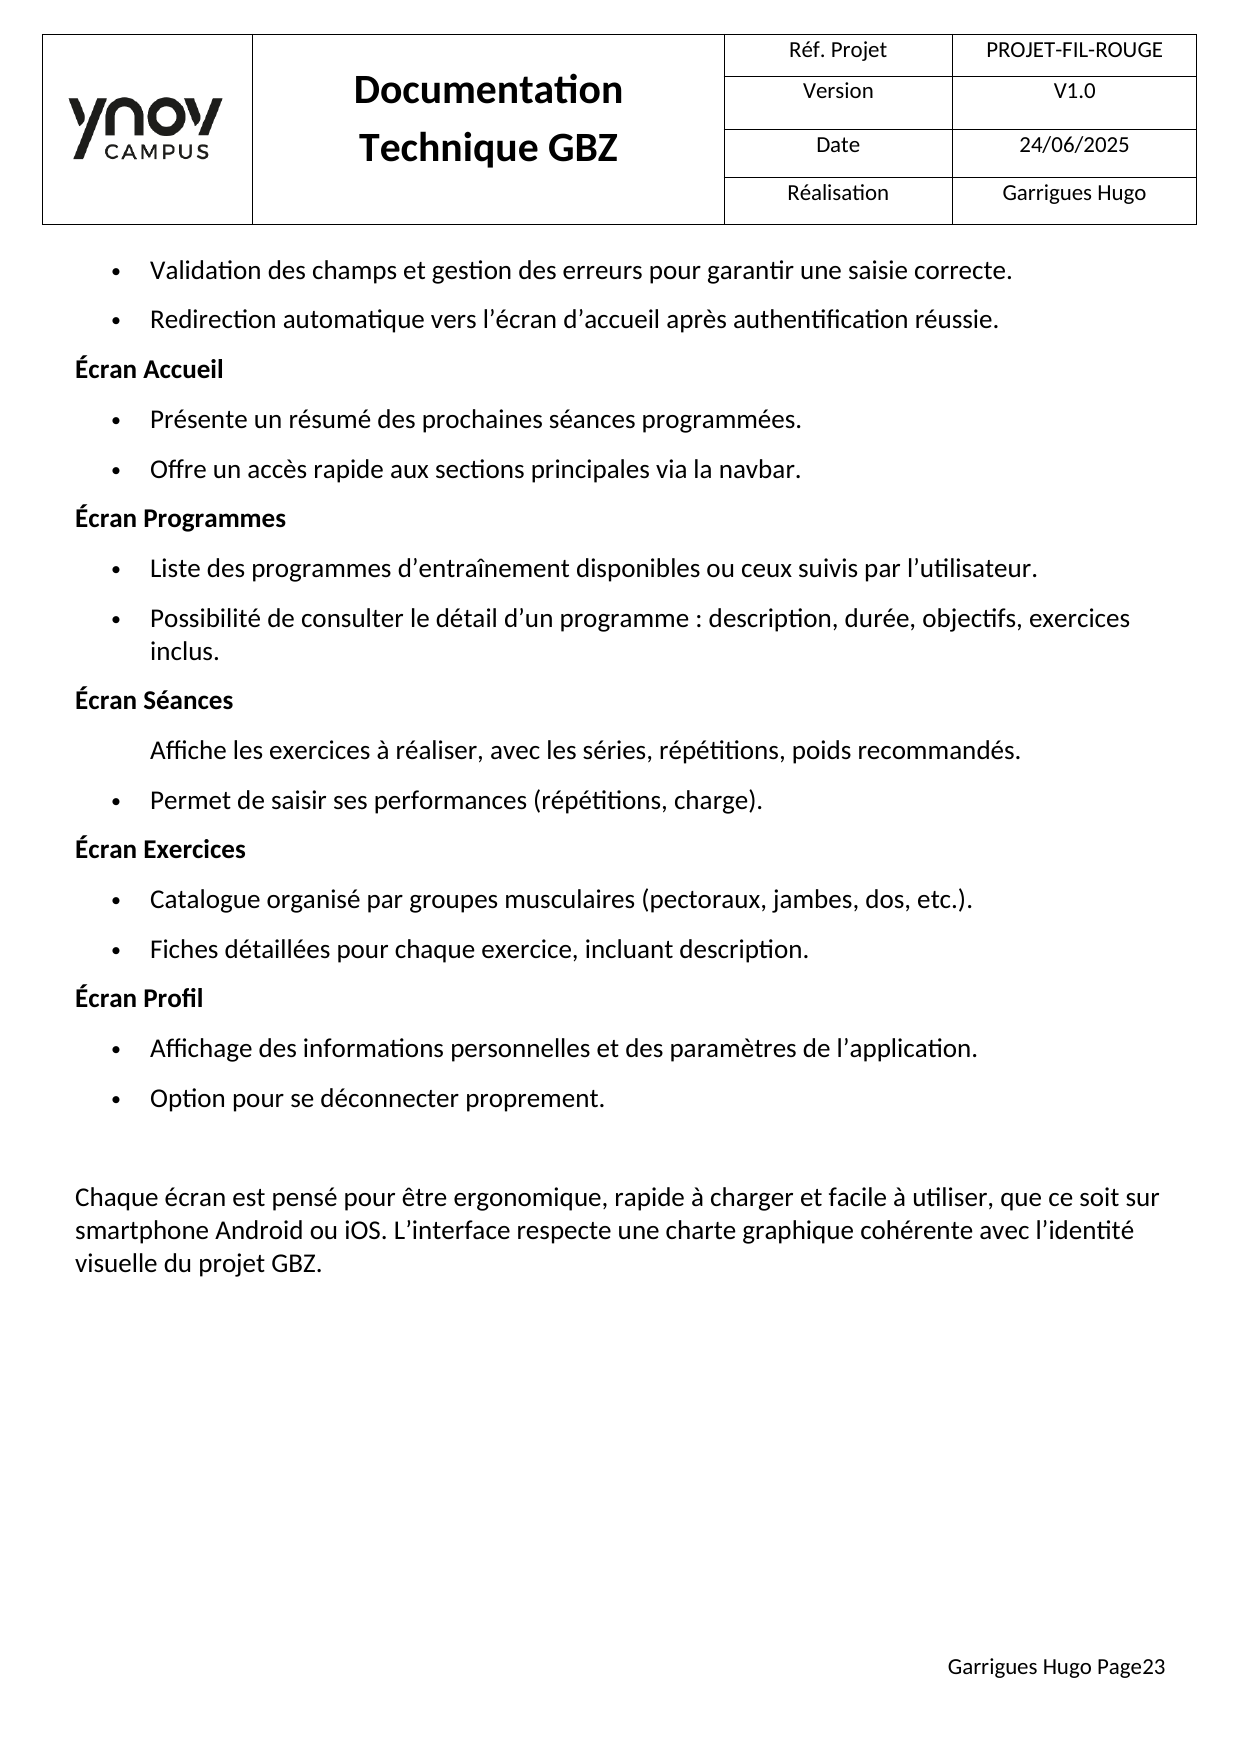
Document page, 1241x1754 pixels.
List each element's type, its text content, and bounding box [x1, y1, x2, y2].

text Écran Séances [75, 683, 1165, 717]
list Fiches détaillées pour chaque exercice, incluant description. [112, 932, 1165, 965]
list Validation des champs et gestion des erreurs pour garantir une saisie correcte. [112, 253, 1165, 286]
text Écran Profil [75, 982, 1165, 1015]
text Affiche les exercices à réaliser, avec les séries, répétitions, poids recommandés. [150, 733, 1165, 766]
text Écran Programmes [75, 501, 1165, 534]
list Permet de saisir ses performances (répétitions, charge). [112, 783, 1165, 816]
text Chaque écran est pensé pour être ergonomique, rapide à charger et facile à utiliser, que ce soit sur smartphone Android ou iOS. L’interface respecte une charte graphique cohérente avec l’identité visuelle du projet GBZ. [75, 1180, 1165, 1279]
text Écran Accueil [75, 352, 1165, 385]
list Catalogue organisé par groupes musculaires (pectoraux, jambes, dos, etc.). [112, 882, 1165, 915]
text Écran Exercices [75, 833, 1165, 866]
list Affichage des informations personnelles et des paramètres de l’application. [112, 1031, 1165, 1064]
list Option pour se déconnecter proprement. [112, 1081, 1165, 1114]
list Redirection automatique vers l’écran d’accueil après authentification réussie. [112, 303, 1165, 336]
list Présente un résumé des prochaines séances programmées. [112, 402, 1165, 435]
list Possibilité de consulter le détail d’un programme : description, durée, objectifs, exercices inclus. [112, 601, 1165, 667]
list Offre un accès rapide aux sections principales via la navbar. [112, 452, 1165, 485]
list Liste des programmes d’entraînement disponibles ou ceux suivis par l’utilisateur. [112, 551, 1165, 584]
